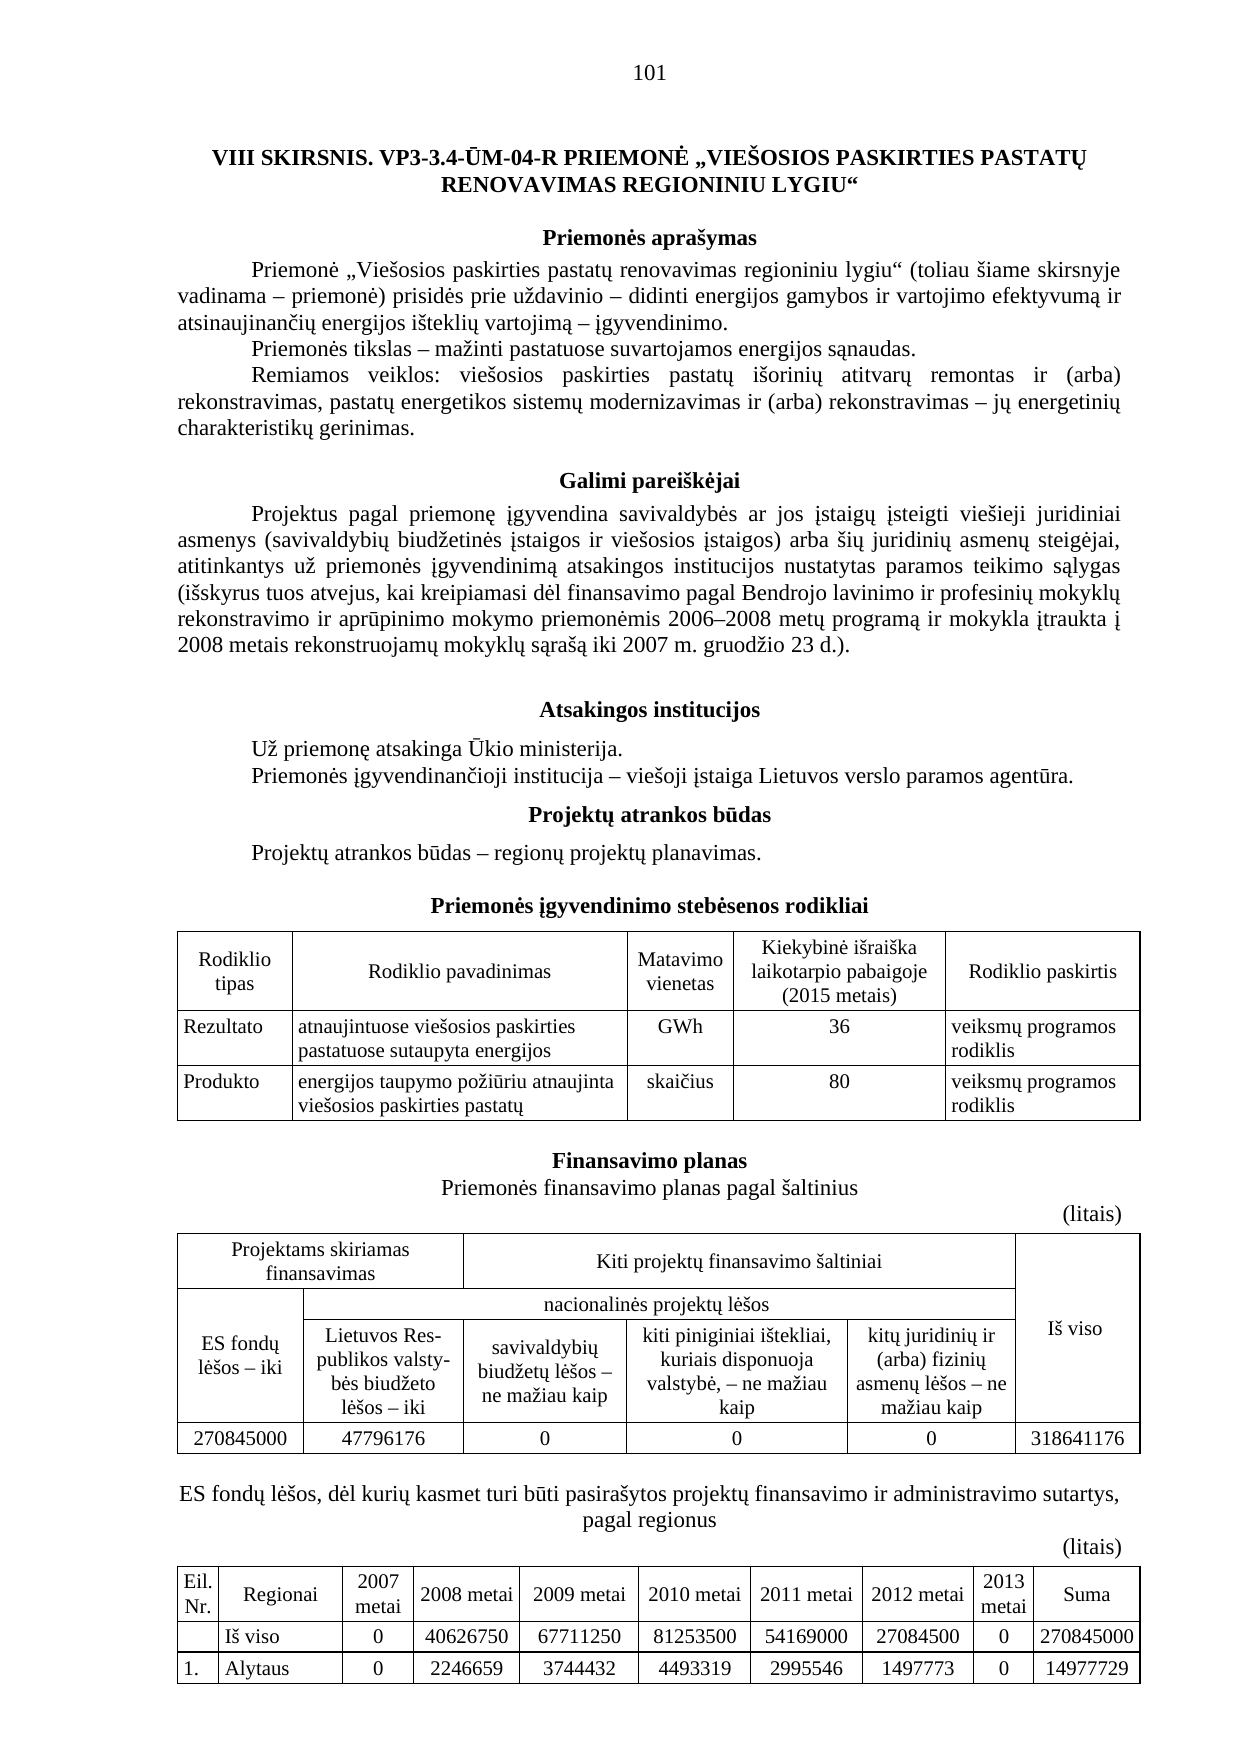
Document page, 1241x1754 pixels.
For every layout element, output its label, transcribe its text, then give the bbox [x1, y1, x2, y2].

text Galimi pareiškėjai [177, 467, 1122, 493]
table_cell energijos taupymo požiūriu atnaujinta viešosios paskirties pastatų [293, 1066, 627, 1120]
table_cell 0 [343, 1653, 413, 1682]
table_cell 80 [734, 1066, 945, 1120]
text Projektų atrankos būdas – regionų projektų planavimas. [177, 839, 1122, 866]
table_cell 81253500 [639, 1622, 750, 1651]
table_cell 27084500 [863, 1622, 973, 1651]
table_header 2008 metai [414, 1567, 519, 1621]
table_cell 14977729 [1034, 1653, 1139, 1682]
table_header Kiekybinė išraiška laikotarpio pabaigoje (2015 metais) [734, 932, 945, 1010]
text Priemonės tikslas – mažinti pastatuose suvartojamos energijos sąnaudas. [177, 335, 1122, 362]
text Projektus pagal priemonę įgyvendina savivaldybės ar jos įstaigų įsteigti viešieji juridiniai asmenys (savivaldybių biudžetinės įstaigos ir viešosios įstaigos) arba šių juridinių asmenų steigėjai, atitinkantys už priemonės įgyvendinimą atsakingos institucijos nustatytas paramos teikimo sąlygas (išskyrus tuos atvejus, kai kreipiamasi dėl finansavimo pagal Bendrojo lavinimo ir profesinių mokyklų rekonstravimo ir aprūpinimo mokymo priemonėmis 2006–2008 metų programą ir mokykla įtraukta į 2008 metais rekonstruojamų mokyklų sąrašą iki 2007 m. gruodžio 23 d.). [177, 499, 1122, 658]
table_cell 1. [178, 1653, 218, 1682]
table_cell skaičius [628, 1066, 733, 1120]
text Priemonės aprašymas [177, 223, 1122, 250]
table_header Matavimo vienetas [628, 932, 733, 1010]
table_header Rodiklio tipas [178, 932, 292, 1010]
table_cell 3744432 [520, 1653, 638, 1682]
table_header 2012 metai [863, 1567, 973, 1621]
text ES fondų lėšos, dėl kurių kasmet turi būti pasirašytos projektų finansavimo ir administravimo sutartys, pagal regionus [177, 1480, 1122, 1533]
table_cell ES fondų lėšos – iki [178, 1289, 303, 1422]
text Priemonė „Viešosios paskirties pastatų renovavimas regioniniu lygiu“ (toliau šiame skirsnyje vadinama – priemonė) prisidės prie uždavinio – didinti energijos gamybos ir vartojimo efektyvumą ir atsinaujinančių energijos išteklių vartojimą – įgyvendinimo. [177, 256, 1122, 335]
table_cell 2246659 [414, 1653, 519, 1682]
table_header Iš viso [1016, 1234, 1139, 1422]
table_cell 270845000 [1034, 1622, 1139, 1651]
table_cell 67711250 [520, 1622, 638, 1651]
text Už priemonę atsakinga Ūkio ministerija. [177, 735, 1122, 762]
table_cell 4493319 [639, 1653, 750, 1682]
table_cell 270845000 [178, 1423, 303, 1453]
table_cell nacionalinės projektų lėšos [304, 1289, 1015, 1319]
table_cell Iš viso [219, 1622, 342, 1651]
table_cell 0 [974, 1653, 1033, 1682]
table_header Suma [1034, 1567, 1139, 1621]
table_header Eil. Nr. [178, 1567, 218, 1621]
text Remiamos veiklos: viešosios paskirties pastatų išorinių atitvarų remontas ir (arba) rekonstravimas, pastatų energetikos sistemų modernizavimas ir (arba) rekonstravimas – jų energetinių charakteristikų gerinimas. [177, 362, 1122, 441]
text (litais) [177, 1200, 1122, 1227]
table_header 2009 metai [520, 1567, 638, 1621]
table_cell 0 [974, 1622, 1033, 1651]
table_header 2010 metai [639, 1567, 750, 1621]
table_cell 0 [343, 1622, 413, 1651]
table_header 2013 metai [974, 1567, 1033, 1621]
table_cell 54169000 [751, 1622, 862, 1651]
table_cell [178, 1622, 218, 1651]
text Projektų atrankos būdas [177, 801, 1122, 827]
table_cell 2995546 [751, 1653, 862, 1682]
table_cell kiti piniginiai ištekliai, kuriais disponuoja valstybė, – ne mažiau kaip [627, 1320, 847, 1422]
table_cell 47796176 [304, 1423, 463, 1453]
table_cell Rezultato [178, 1011, 292, 1065]
text Priemonės įgyvendinančioji institucija – viešoji įstaiga Lietuvos verslo paramos agentūra. [177, 762, 1122, 788]
text Atsakingos institucijos [177, 697, 1122, 723]
table_header 2011 metai [751, 1567, 862, 1621]
text Priemonės įgyvendinimo stebėsenos rodikliai [177, 892, 1122, 918]
table_cell Produkto [178, 1066, 292, 1120]
table_header Rodiklio pavadinimas [293, 932, 627, 1010]
table_cell Alytaus [219, 1653, 342, 1682]
table_cell Lietuvos Res­publikos valsty­bės biudžeto lėšos – iki [304, 1320, 463, 1422]
table_header 2007 metai [343, 1567, 413, 1621]
table_cell veiksmų programos rodiklis [946, 1066, 1139, 1120]
table_header Regionai [219, 1567, 342, 1621]
table_cell kitų juridinių ir (arba) fizinių asmenų lėšos – ne mažiau kaip [848, 1320, 1015, 1422]
text Priemonės finansavimo planas pagal šaltinius [177, 1174, 1122, 1200]
table_header Rodiklio paskirtis [946, 932, 1139, 1010]
table_cell 36 [734, 1011, 945, 1065]
table_cell GWh [628, 1011, 733, 1065]
text (litais) [177, 1533, 1122, 1559]
table_cell 1497773 [863, 1653, 973, 1682]
table_header Kiti projektų finansavimo šaltiniai [464, 1234, 1015, 1288]
table_cell 0 [627, 1423, 847, 1453]
text Finansavimo planas [177, 1147, 1122, 1174]
table_cell veiksmų programos rodiklis [946, 1011, 1139, 1065]
table_cell atnaujintuose viešosios paskirties pastatuose sutaupyta energijos [293, 1011, 627, 1065]
text VIII SKIRSNIS. VP3-3.4-ŪM-04-R PRIEMONĖ „VIEŠOSIOS PASKIRTIES PASTATŲ RENOVAVIMAS REGIONINIU LYGIU“ [177, 144, 1122, 197]
table_cell 40626750 [414, 1622, 519, 1651]
table_cell savivaldybių biudžetų lėšos – ne mažiau kaip [464, 1320, 626, 1422]
table_cell 0 [848, 1423, 1015, 1453]
table_cell 318641176 [1016, 1423, 1139, 1453]
table_header Projektams skiriamas finansavimas [178, 1234, 463, 1288]
table_cell 0 [464, 1423, 626, 1453]
